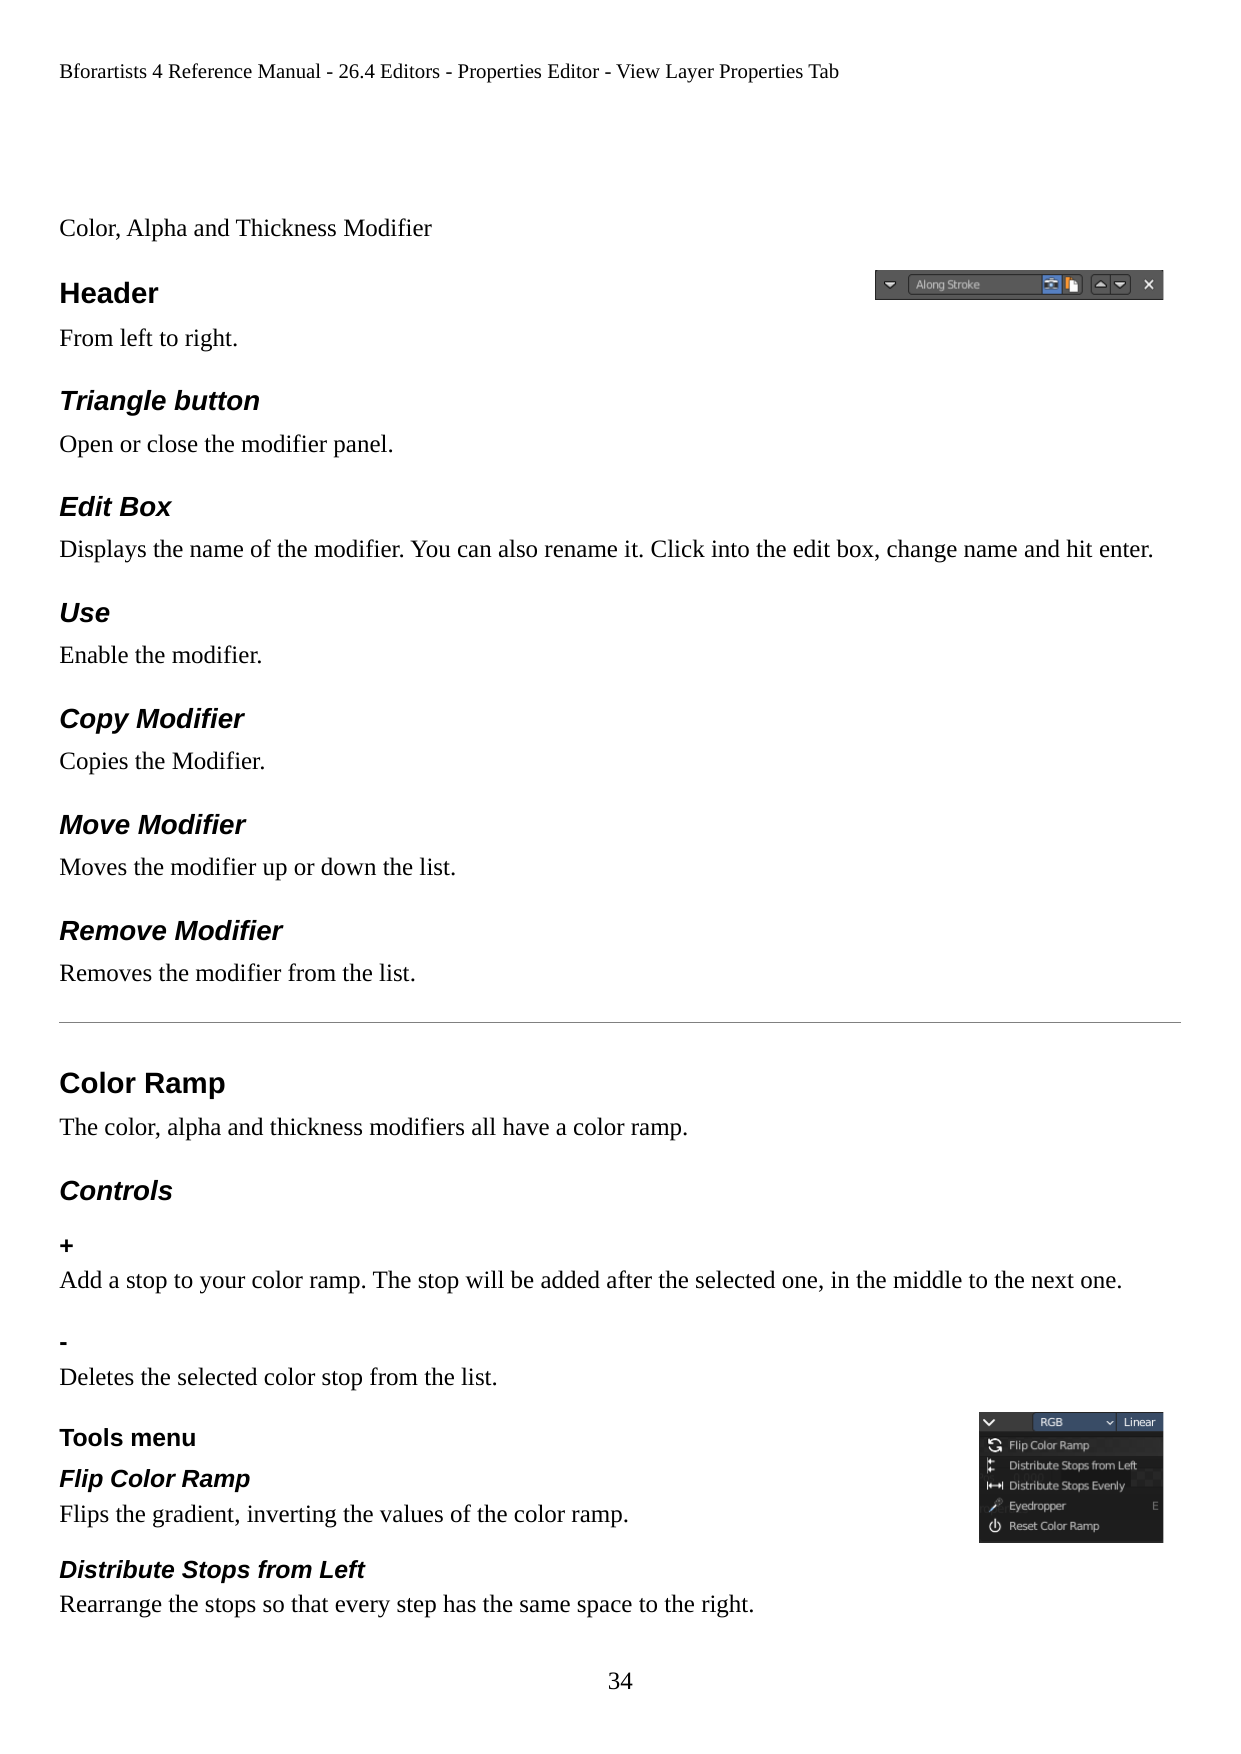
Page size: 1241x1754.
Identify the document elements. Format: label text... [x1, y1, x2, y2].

picture [875, 270, 1164, 300]
text From left to right. [59, 323, 1181, 351]
subtitle Controls [59, 1174, 1181, 1206]
text Displays the name of the modifier. You can also rename it. Click into the edit box, change name and hit enter. [59, 534, 1181, 563]
subtitle Copy Modifier [59, 702, 1181, 734]
text Flips the gradient, inverting the values of the color ramp. [59, 1499, 979, 1528]
text Open or close the modifier panel. [59, 429, 1181, 457]
text The color, alpha and thickness modifiers all have a color ramp. [59, 1112, 1181, 1141]
subtitle Color Ramp [59, 1066, 1181, 1100]
subtitle Remove Modifier [59, 914, 1181, 946]
text Color, Alpha and Thickness Modifier [59, 213, 1181, 242]
text Copies the Modifier. [59, 746, 1181, 775]
picture [979, 1412, 1164, 1543]
text Deletes the selected color stop from the list. [59, 1362, 1181, 1391]
text Add a stop to your color ramp. The stop will be added after the selected one, in the middle to the next one. [59, 1266, 1181, 1294]
subtitle Edit Box [59, 490, 1181, 522]
subtitle [1164, 1423, 1181, 1452]
subtitle Header [59, 276, 1181, 310]
subtitle Triangle button [59, 384, 1181, 416]
subtitle + [59, 1231, 1181, 1259]
subtitle Distribute Stops from Left [59, 1555, 1181, 1583]
text Moves the modifier up or down the list. [59, 852, 1181, 881]
subtitle Move Modifier [59, 808, 1181, 840]
text Rearrange the stops so that every step has the same space to the right. [59, 1589, 1181, 1618]
subtitle [1164, 1464, 1181, 1493]
text Enable the modifier. [59, 641, 1181, 669]
subtitle Tools menu [59, 1423, 979, 1452]
text Removes the modifier from the list. [59, 958, 1181, 987]
subtitle - [59, 1327, 1181, 1356]
subtitle Use [59, 596, 1181, 628]
subtitle Flip Color Ramp [59, 1464, 979, 1493]
